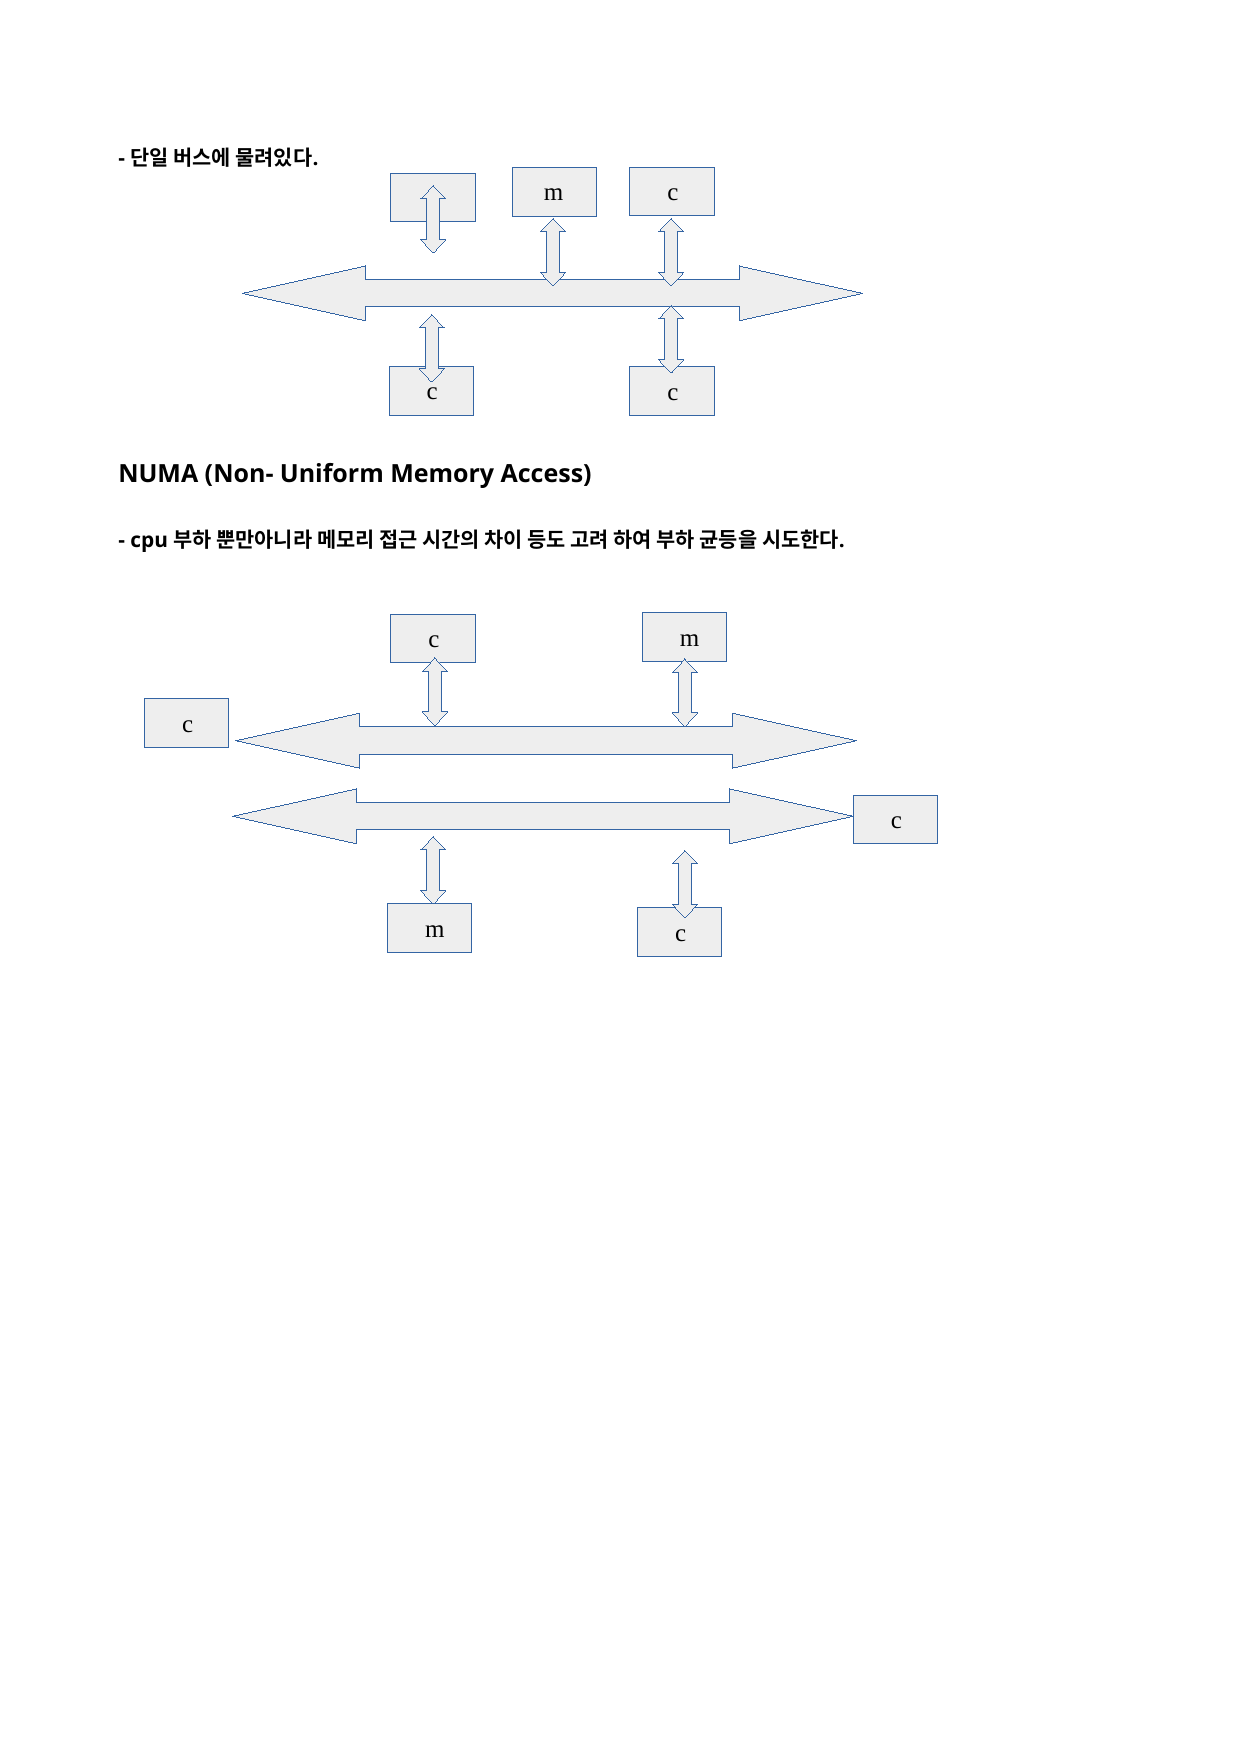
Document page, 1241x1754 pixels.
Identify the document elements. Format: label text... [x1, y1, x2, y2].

text - 단일 버스에 물려있다. [118, 141, 1122, 171]
text NUMA (Non- Uniform Memory Access) [118, 456, 1122, 489]
text - cpu 부하 뿐만아니라 메모리 접근 시간의 차이 등도 고려 하여 부하 균등을 시도한다. [118, 524, 1122, 554]
